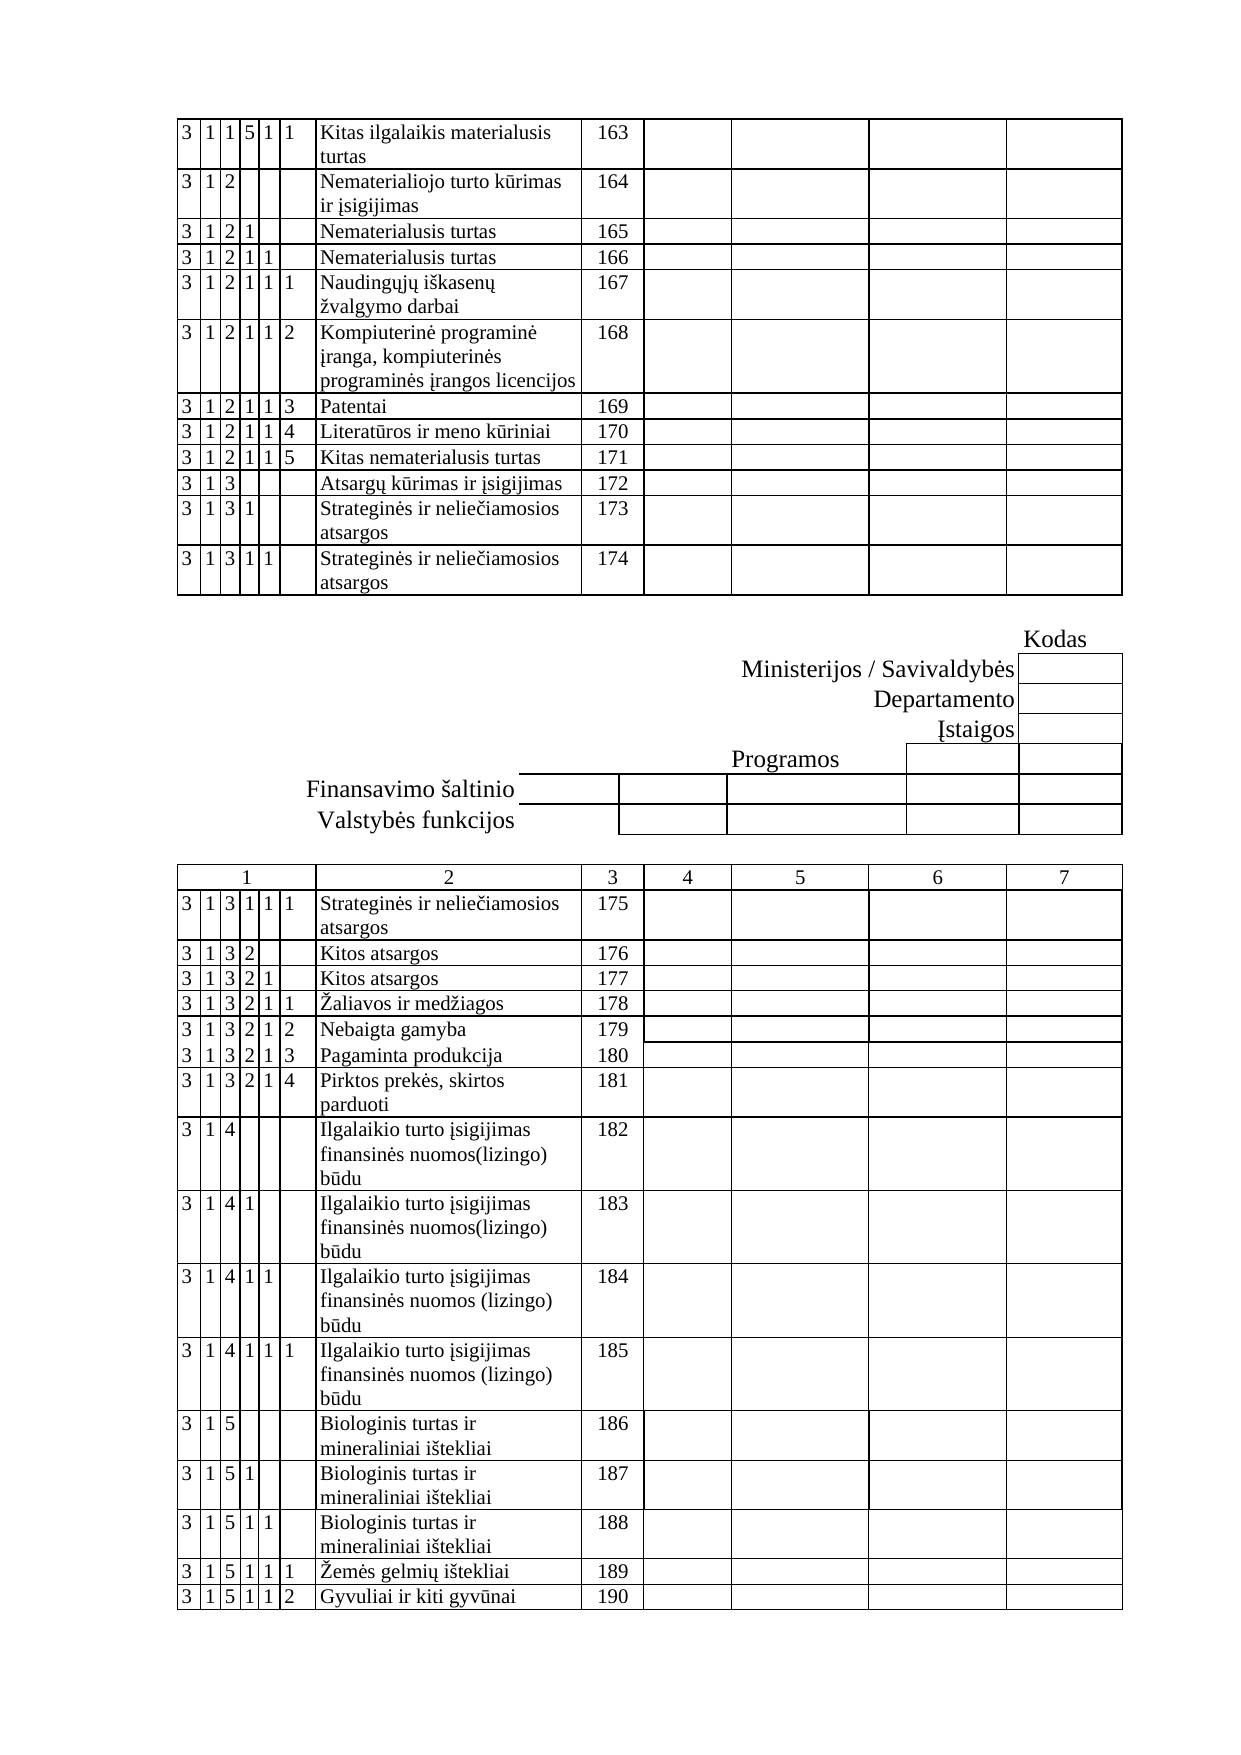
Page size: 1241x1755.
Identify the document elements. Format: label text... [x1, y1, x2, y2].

table_cell [1007, 496, 1121, 544]
table_cell [1007, 1068, 1121, 1116]
table_cell 5 [221, 1559, 240, 1583]
table_cell 3 [178, 1461, 200, 1509]
table_cell [645, 1017, 731, 1041]
table_cell [732, 941, 868, 965]
table_cell [281, 1264, 315, 1337]
table_cell [1007, 120, 1121, 168]
table_cell [1007, 1191, 1121, 1263]
table_cell 1 [260, 546, 279, 594]
table_cell 1 [241, 1585, 258, 1608]
table_cell [260, 1411, 279, 1459]
table_cell 183 [582, 1191, 643, 1263]
table_header 2 [317, 865, 581, 889]
table_cell 3 [178, 120, 200, 168]
table_cell [907, 744, 1018, 773]
table_cell Kitos atsargos [317, 966, 581, 990]
table_cell [870, 420, 1006, 443]
table_cell 1 [201, 891, 220, 939]
table_cell 1 [201, 941, 220, 965]
table_cell Strateginės ir neliečiamosios atsargos [317, 496, 581, 544]
table_cell [644, 1585, 731, 1608]
table_cell [870, 245, 1006, 269]
table_cell 1 [260, 445, 279, 469]
table_cell [519, 743, 619, 773]
table_cell 1 [260, 1264, 279, 1337]
table_cell [1007, 1461, 1121, 1509]
table_cell [281, 471, 315, 495]
table_cell 176 [582, 941, 643, 965]
table_cell 5 [221, 1510, 240, 1558]
table_cell 1 [260, 420, 279, 443]
table_cell 1 [241, 1338, 258, 1410]
table_cell 4 [221, 1338, 239, 1410]
table_cell [1020, 805, 1121, 833]
table_cell 1 [259, 1559, 279, 1583]
table_cell 3 [221, 1017, 239, 1041]
table_cell Ministerijos / Savivaldybės [177, 653, 1018, 683]
table_cell 3 [178, 1118, 200, 1189]
table_cell 1 [201, 1017, 220, 1041]
table_cell 2 [281, 1017, 315, 1041]
table_cell 5 [221, 1461, 239, 1509]
table_cell [1007, 270, 1121, 318]
table_cell 3 [221, 966, 239, 990]
table_cell 2 [221, 445, 239, 469]
table_cell 1 [260, 270, 279, 318]
table_cell 3 [178, 1559, 200, 1583]
table_cell 3 [178, 1041, 200, 1067]
table_cell [645, 445, 731, 469]
table_header 1 [178, 865, 315, 889]
table_cell Ilgalaikio turto įsigijimas finansinės nuomos (lizingo) būdu [317, 1264, 581, 1337]
table_cell Nematerialiojo turto kūrimas ir įsigijimas [317, 170, 581, 217]
table_cell [620, 805, 726, 833]
table_cell [732, 219, 868, 243]
table_cell Nematerialusis turtas [317, 219, 581, 243]
table_cell [644, 1191, 731, 1263]
table_cell [869, 1043, 1006, 1067]
table_cell [907, 775, 1018, 803]
table_cell 1 [201, 170, 220, 217]
table_cell 3 [221, 891, 239, 939]
table_cell 3 [178, 170, 200, 217]
table_cell 169 [582, 394, 643, 418]
table_cell Kitos atsargos [317, 941, 581, 965]
table_cell 1 [201, 1559, 220, 1583]
table_cell [869, 1510, 1006, 1558]
table_cell Programos [727, 743, 906, 773]
table_cell [1007, 1510, 1122, 1558]
table_cell [1007, 219, 1121, 243]
table_cell [728, 775, 906, 803]
table_cell [732, 1510, 868, 1558]
table_cell 185 [582, 1338, 643, 1410]
table_cell [732, 270, 868, 318]
table_cell 189 [582, 1559, 643, 1583]
table_cell 3 [281, 1041, 315, 1067]
table_cell 164 [582, 170, 643, 217]
table_cell 1 [241, 394, 258, 418]
table_cell [281, 1191, 315, 1263]
table_cell [732, 991, 868, 1015]
table_cell 3 [221, 496, 239, 544]
table_cell [732, 420, 868, 443]
table_cell Biologinis turtas ir mineraliniai ištekliai [317, 1461, 581, 1509]
table_cell [732, 1264, 868, 1337]
table_cell 3 [178, 546, 200, 594]
table_cell 178 [582, 991, 643, 1015]
table_cell Valstybės funkcijos [177, 803, 519, 833]
table_cell Įstaigos [177, 713, 1018, 742]
table_cell 3 [178, 320, 200, 392]
table_cell [870, 546, 1006, 594]
table_cell 1 [241, 420, 258, 443]
table_cell 190 [582, 1585, 643, 1608]
table_cell [732, 1411, 868, 1459]
table_cell [732, 496, 868, 544]
table_cell [645, 991, 731, 1015]
table_cell 3 [178, 991, 200, 1015]
table_cell [260, 219, 279, 243]
table_cell 3 [281, 394, 315, 418]
table_cell 3 [178, 941, 200, 965]
table_cell 1 [201, 120, 220, 168]
table_cell 165 [582, 219, 643, 243]
table_cell 2 [221, 320, 239, 392]
table_cell [1007, 1559, 1122, 1583]
table_cell [1020, 775, 1121, 803]
table_cell 1 [241, 1264, 258, 1337]
table_cell [1007, 445, 1121, 469]
table_cell 1 [241, 891, 258, 939]
table_cell [732, 891, 868, 939]
table_cell Patentai [317, 394, 581, 418]
table_cell 1 [241, 445, 258, 469]
table_cell 1 [201, 1191, 220, 1263]
table_cell 175 [582, 891, 643, 939]
table_cell 1 [201, 270, 220, 318]
table_cell 1 [201, 445, 220, 469]
table_cell 3 [178, 445, 200, 469]
table_cell [870, 991, 1006, 1015]
table_cell 1 [281, 270, 315, 318]
table_cell [281, 1118, 315, 1189]
table_cell [870, 270, 1006, 318]
table_cell 1 [201, 1411, 220, 1459]
table_cell [1007, 1118, 1121, 1189]
table_cell 184 [582, 1264, 643, 1337]
table_cell [645, 546, 731, 594]
table_cell [260, 941, 279, 965]
table_cell 2 [221, 420, 239, 443]
table_cell 1 [281, 1338, 315, 1410]
table_cell [732, 471, 868, 495]
table_cell 1 [201, 420, 220, 443]
table_cell Žemės gelmių ištekliai [316, 1559, 581, 1583]
table_cell [1007, 170, 1121, 217]
table_cell [1019, 654, 1122, 683]
table_cell 1 [260, 1338, 279, 1410]
table_cell 2 [241, 941, 258, 965]
table_cell Ilgalaikio turto įsigijimas finansinės nuomos (lizingo) būdu [317, 1338, 581, 1410]
table_cell 3 [178, 471, 200, 495]
table_cell [281, 496, 315, 544]
table_cell 1 [260, 245, 279, 269]
table_cell [1007, 245, 1121, 269]
table_header 5 [732, 865, 868, 889]
table_cell 1 [259, 1510, 279, 1558]
table_cell 168 [582, 320, 643, 392]
table_cell [1007, 966, 1121, 990]
table_cell [870, 1411, 1006, 1459]
table_cell Žaliavos ir medžiagos [317, 991, 581, 1015]
table_cell 1 [201, 1041, 220, 1067]
table_cell [870, 170, 1006, 217]
table_cell 182 [582, 1118, 643, 1189]
table_cell Gyvuliai ir kiti gyvūnai [316, 1585, 581, 1608]
table_cell [870, 1461, 1006, 1509]
table_cell [1007, 320, 1121, 392]
table_cell Biologinis turtas ir mineraliniai ištekliai [317, 1411, 581, 1459]
table_cell 1 [260, 1017, 279, 1041]
table_cell 3 [178, 219, 200, 243]
table_cell 171 [582, 445, 643, 469]
table_cell 2 [241, 1068, 258, 1116]
table_cell [732, 320, 868, 392]
table_cell 187 [582, 1461, 643, 1509]
table_cell 2 [221, 245, 239, 269]
table_cell Nematerialusis turtas [317, 245, 581, 269]
table_cell 4 [221, 1118, 239, 1189]
table_cell [870, 219, 1006, 243]
table_cell 163 [582, 120, 643, 168]
table_cell [644, 1043, 731, 1067]
table_header [177, 624, 1019, 653]
table_cell [645, 394, 731, 418]
table_cell 5 [221, 1411, 239, 1459]
table_cell 2 [221, 170, 239, 217]
table_cell [241, 1118, 258, 1189]
table_cell 3 [178, 496, 200, 544]
table_cell 1 [281, 991, 315, 1015]
table_cell [281, 546, 315, 594]
table_cell [732, 1068, 868, 1116]
table_cell [281, 170, 315, 217]
table_header Kodas [1019, 624, 1122, 653]
table_cell [732, 1461, 868, 1509]
table_cell [1007, 1264, 1121, 1337]
table_cell [645, 270, 731, 318]
table_cell 1 [201, 546, 220, 594]
table_cell [281, 941, 315, 965]
table_cell [1007, 546, 1121, 594]
table_cell 3 [178, 1510, 200, 1558]
table_cell [870, 1017, 1006, 1041]
table_cell [1019, 684, 1122, 713]
table_cell [732, 1043, 868, 1067]
table_cell 1 [260, 120, 279, 168]
table_cell [732, 1118, 868, 1189]
table_cell 3 [178, 1411, 200, 1459]
table_cell [870, 966, 1006, 990]
table_cell 2 [281, 1585, 315, 1608]
table_cell Pagaminta produkcija [317, 1041, 581, 1067]
table_cell [645, 1461, 731, 1509]
table_cell 1 [201, 245, 220, 269]
table_cell 5 [241, 120, 258, 168]
table_cell [645, 496, 731, 544]
table_cell [260, 496, 279, 544]
table_cell 1 [201, 471, 220, 495]
table_cell 3 [221, 991, 239, 1015]
table_cell 1 [260, 966, 279, 990]
table_cell Strateginės ir neliečiamosios atsargos [317, 546, 581, 594]
table_cell [644, 1559, 731, 1583]
table_header 6 [869, 865, 1006, 889]
table_cell Literatūros ir meno kūriniai [317, 420, 581, 443]
table_cell 1 [241, 245, 258, 269]
table_cell [645, 941, 731, 965]
table_cell [869, 1068, 1006, 1116]
table_cell 1 [201, 1068, 220, 1116]
table_cell [1007, 394, 1121, 418]
table_cell [870, 445, 1006, 469]
table_cell Biologinis turtas ir mineraliniai ištekliai [316, 1510, 581, 1558]
table_cell [1007, 420, 1121, 443]
table_cell 3 [178, 394, 200, 418]
table_cell 1 [260, 1041, 279, 1067]
table_cell Kitas ilgalaikis materialusis turtas [317, 120, 581, 168]
table_cell Strateginės ir neliečiamosios atsargos [317, 891, 581, 939]
table_cell 2 [221, 270, 239, 318]
table_cell [869, 1191, 1006, 1263]
table_cell 3 [221, 1068, 239, 1116]
table_cell [1007, 1043, 1121, 1067]
table_cell [281, 1510, 315, 1558]
table_header 4 [645, 865, 731, 889]
table_cell 3 [178, 966, 200, 990]
table_cell 174 [582, 546, 643, 594]
table_cell [1007, 1411, 1121, 1459]
table_cell Ilgalaikio turto įsigijimas finansinės nuomos(lizingo) būdu [317, 1191, 581, 1263]
table_cell [870, 120, 1006, 168]
table_header 7 [1007, 865, 1122, 889]
table_cell [870, 891, 1006, 939]
table_cell [241, 170, 258, 217]
table_cell 2 [241, 1017, 258, 1041]
table_cell 1 [241, 1510, 258, 1558]
table_cell [645, 1411, 731, 1459]
table_cell Kompiuterinė programinė įranga, kompiuterinės programinės įrangos licencijos [317, 320, 581, 392]
table_cell [870, 394, 1006, 418]
table_cell [645, 891, 731, 939]
table_cell 1 [241, 320, 258, 392]
table_cell [907, 805, 1018, 833]
table_cell 3 [178, 245, 200, 269]
table_cell 3 [178, 1017, 200, 1041]
table_cell 3 [221, 1041, 239, 1067]
table_cell 3 [178, 1338, 200, 1410]
table_cell [281, 1411, 315, 1459]
table_cell 186 [582, 1411, 643, 1459]
table_cell [869, 1264, 1006, 1337]
table_cell 3 [178, 1585, 200, 1608]
table_cell 3 [221, 546, 239, 594]
table_cell 4 [221, 1264, 239, 1337]
table_cell [260, 1461, 279, 1509]
table_cell 173 [582, 496, 643, 544]
table_cell Atsargų kūrimas ir įsigijimas [317, 471, 581, 495]
table_cell 1 [201, 1338, 220, 1410]
table_cell [644, 1118, 731, 1189]
table_cell 1 [201, 966, 220, 990]
table_cell 3 [221, 941, 239, 965]
table_cell 1 [201, 496, 220, 544]
table_cell 4 [221, 1191, 239, 1263]
table_cell [732, 1017, 868, 1041]
table_cell 1 [241, 496, 258, 544]
table_cell 4 [281, 420, 315, 443]
table_cell [1007, 471, 1121, 495]
table_cell [732, 1559, 868, 1583]
table_cell [645, 320, 731, 392]
table_cell [241, 1411, 258, 1459]
table_cell 5 [221, 1585, 240, 1608]
table_cell [870, 471, 1006, 495]
table_cell [1019, 714, 1122, 742]
table_cell Departamento [177, 683, 1018, 713]
table_cell 1 [260, 320, 279, 392]
table_cell [645, 245, 731, 269]
table_cell 1 [281, 891, 315, 939]
table_cell Kitas nematerialusis turtas [317, 445, 581, 469]
table_cell [1007, 1585, 1122, 1608]
table_cell [732, 546, 868, 594]
table_cell [241, 471, 258, 495]
table_cell [732, 1338, 868, 1410]
table_cell 2 [281, 320, 315, 392]
table_cell 3 [221, 471, 239, 495]
table_header 3 [582, 865, 643, 889]
table_cell [732, 966, 868, 990]
table_cell [732, 120, 868, 168]
table_cell 179 [582, 1017, 643, 1041]
table_cell 1 [201, 1585, 220, 1608]
table_cell [644, 1264, 731, 1337]
table_cell 1 [241, 1191, 258, 1263]
table_cell [732, 1585, 868, 1608]
table_cell [732, 445, 868, 469]
table_cell 167 [582, 270, 643, 318]
table_cell 4 [281, 1068, 315, 1116]
table_cell 3 [178, 1068, 200, 1116]
table_cell [619, 743, 727, 773]
table_cell [870, 941, 1006, 965]
table_cell 180 [582, 1041, 643, 1067]
table_cell [870, 320, 1006, 392]
table_cell [177, 743, 519, 773]
table_cell 177 [582, 966, 643, 990]
table_cell [620, 775, 726, 803]
table_cell [1007, 941, 1121, 965]
table_cell 1 [259, 1585, 279, 1608]
table_cell 1 [260, 991, 279, 1015]
table_cell [260, 1118, 279, 1189]
table_cell 1 [281, 120, 315, 168]
table_cell [519, 775, 618, 803]
table_cell Ilgalaikio turto įsigijimas finansinės nuomos(lizingo) būdu [317, 1118, 581, 1189]
table_cell [645, 219, 731, 243]
table_cell [732, 1191, 868, 1263]
table_cell 1 [260, 394, 279, 418]
table_cell 188 [582, 1510, 643, 1558]
table_cell 1 [241, 546, 258, 594]
table_cell 1 [201, 394, 220, 418]
table_cell Nebaigta gamyba [317, 1017, 581, 1041]
table_cell 1 [241, 1461, 258, 1509]
table_cell [732, 394, 868, 418]
table_cell 1 [201, 1510, 220, 1558]
table_cell 1 [241, 219, 258, 243]
table_cell 1 [201, 219, 220, 243]
table_cell [869, 1118, 1006, 1189]
table_cell 1 [260, 891, 279, 939]
table_cell 2 [241, 966, 258, 990]
table_cell [869, 1559, 1006, 1583]
table_cell 1 [281, 1559, 315, 1583]
table_cell 2 [241, 1041, 258, 1067]
table_cell [1020, 744, 1121, 773]
table_cell Finansavimo šaltinio [177, 773, 519, 803]
table_cell [645, 420, 731, 443]
table_cell 2 [241, 991, 258, 1015]
table_cell 1 [241, 1559, 258, 1583]
table_cell 3 [178, 270, 200, 318]
table_cell [645, 966, 731, 990]
table_cell [260, 170, 279, 217]
table_cell 181 [582, 1068, 643, 1116]
table_cell 170 [582, 420, 643, 443]
table_cell [281, 245, 315, 269]
table_cell [644, 1510, 731, 1558]
table_cell 2 [221, 394, 239, 418]
table_cell [260, 471, 279, 495]
table_cell 172 [582, 471, 643, 495]
table_cell [1007, 1017, 1121, 1041]
table_cell [1007, 991, 1121, 1015]
table_cell 166 [582, 245, 643, 269]
table_cell [728, 805, 906, 833]
table_cell [869, 1585, 1006, 1608]
table_cell 1 [241, 270, 258, 318]
table_cell 1 [260, 1068, 279, 1116]
table_cell [281, 219, 315, 243]
table_cell [281, 966, 315, 990]
table_cell 1 [221, 120, 239, 168]
table_cell 3 [178, 891, 200, 939]
table_cell 1 [201, 991, 220, 1015]
table_cell 1 [201, 1461, 220, 1509]
table_cell 1 [201, 1264, 220, 1337]
table_cell Naudingųjų iškasenų žvalgymo darbai [317, 270, 581, 318]
table_cell [519, 805, 618, 833]
table_cell 3 [178, 1191, 200, 1263]
table_cell [644, 1068, 731, 1116]
table_cell [1007, 1338, 1121, 1410]
table_cell [260, 1191, 279, 1263]
table_cell [1007, 891, 1121, 939]
table_cell [645, 120, 731, 168]
table_cell [870, 496, 1006, 544]
table_cell [869, 1338, 1006, 1410]
table_cell [732, 170, 868, 217]
table_cell 3 [178, 1264, 200, 1337]
table_cell 3 [178, 420, 200, 443]
table_cell Pirktos prekės, skirtos parduoti [317, 1068, 581, 1116]
table_cell [645, 471, 731, 495]
table_cell 5 [281, 445, 315, 469]
table_cell [281, 1461, 315, 1509]
table_cell [645, 170, 731, 217]
table_cell 2 [221, 219, 239, 243]
table_cell [644, 1338, 731, 1410]
table_cell 1 [201, 1118, 220, 1189]
table_cell [732, 245, 868, 269]
table_cell 1 [201, 320, 220, 392]
